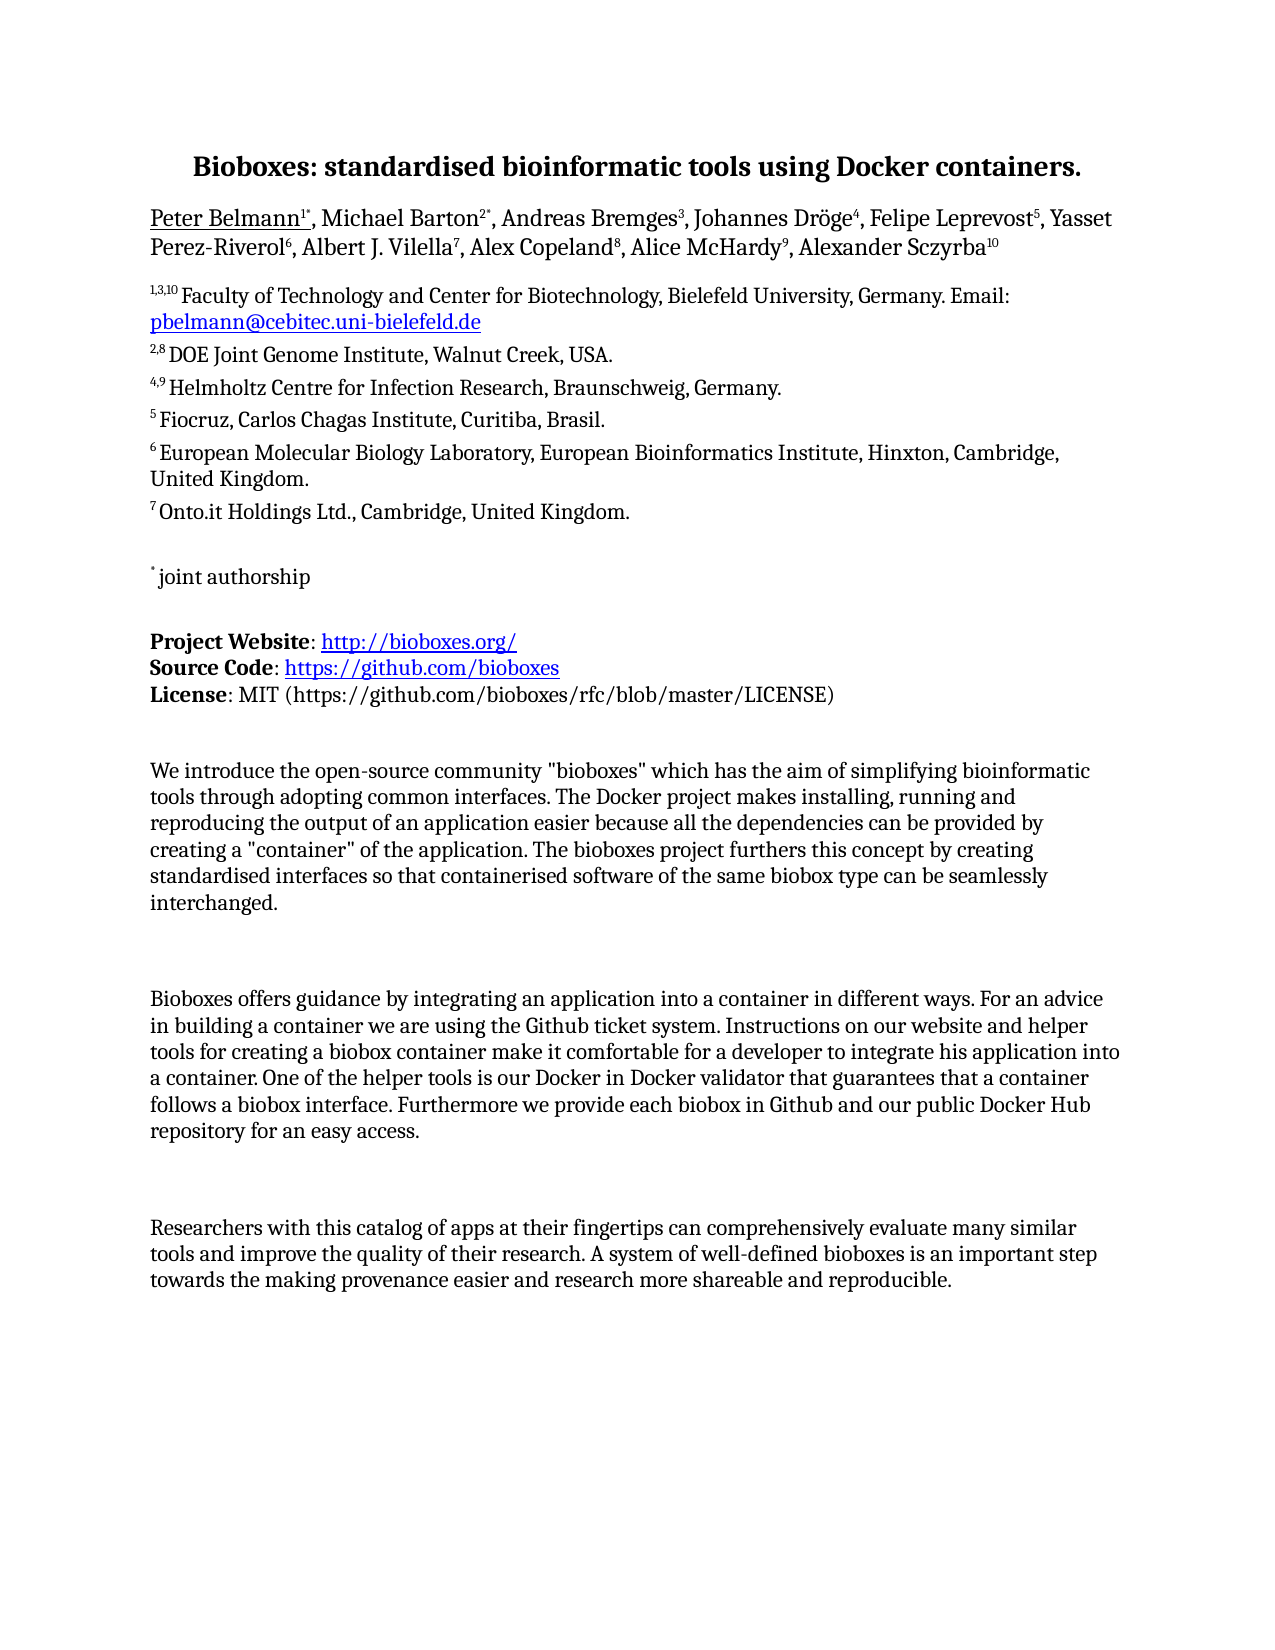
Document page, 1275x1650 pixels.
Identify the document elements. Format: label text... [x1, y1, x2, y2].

text Bioboxes: standardised bioinformatic tools using Docker containers. [150, 150, 1125, 183]
text Project Website: http://bioboxes.org/ [150, 629, 1125, 655]
text Source Code: https://github.com/bioboxes [150, 655, 1125, 682]
text 7 Onto.it Holdings Ltd., Cambridge, United Kingdom. [150, 498, 1125, 525]
text Peter Belmann1*, Michael Barton2*, Andreas Bremges3, Johannes Dröge4, Felipe Leprevost5, Yasset Perez-Riverol6, Albert J. Vilella7, Alex Copeland8, Alice McHardy9, Alexander Sczyrba10 [150, 204, 1125, 262]
text 1,3,10 Faculty of Technology and Center for Biotechnology, Bielefeld University, Germany. Email: pbelmann@cebitec.uni-bielefeld.de [150, 283, 1125, 335]
text 2,8 DOE Joint Genome Institute, Walnut Creek, USA. [150, 342, 1125, 368]
text License: MIT (https://github.com/bioboxes/rfc/blob/master/LICENSE) [150, 682, 1125, 708]
text * joint authorship [150, 564, 1125, 590]
text 5 Fiocruz, Carlos Chagas Institute, Curitiba, Brasil. [150, 407, 1125, 433]
text Bioboxes offers guidance by integrating an application into a container in different ways. For an advice in building a container we are using the Github ticket system. Instructions on our website and helper tools for creating a biobox container make it comfortable for a developer to integrate his application into a container. One of the helper tools is our Docker in Docker validator that guarantees that a container follows a biobox interface. Furthermore we provide each biobox in Github and our public Docker Hub repository for an easy access. [150, 986, 1125, 1144]
text We introduce the open-source community "bioboxes" which has the aim of simplifying bioinformatic tools through adopting common interfaces. The Docker project makes installing, running and reproducing the output of an application easier because all the dependencies can be provided by creating a "container" of the application. The bioboxes project furthers this concept by creating standardised interfaces so that containerised software of the same biobox type can be seamlessly interchanged. [150, 757, 1125, 916]
text 6 European Molecular Biology Laboratory, European Bioinformatics Institute, Hinxton, Cambridge, United Kingdom. [150, 439, 1125, 492]
text 4,9 Helmholtz Centre for Infection Research, Braunschweig, Germany. [150, 374, 1125, 401]
text Researchers with this catalog of apps at their fingertips can comprehensively evaluate many similar tools and improve the quality of their research. A system of well-defined bioboxes is an important step towards the making provenance easier and research more shareable and reproducible. [150, 1214, 1125, 1294]
